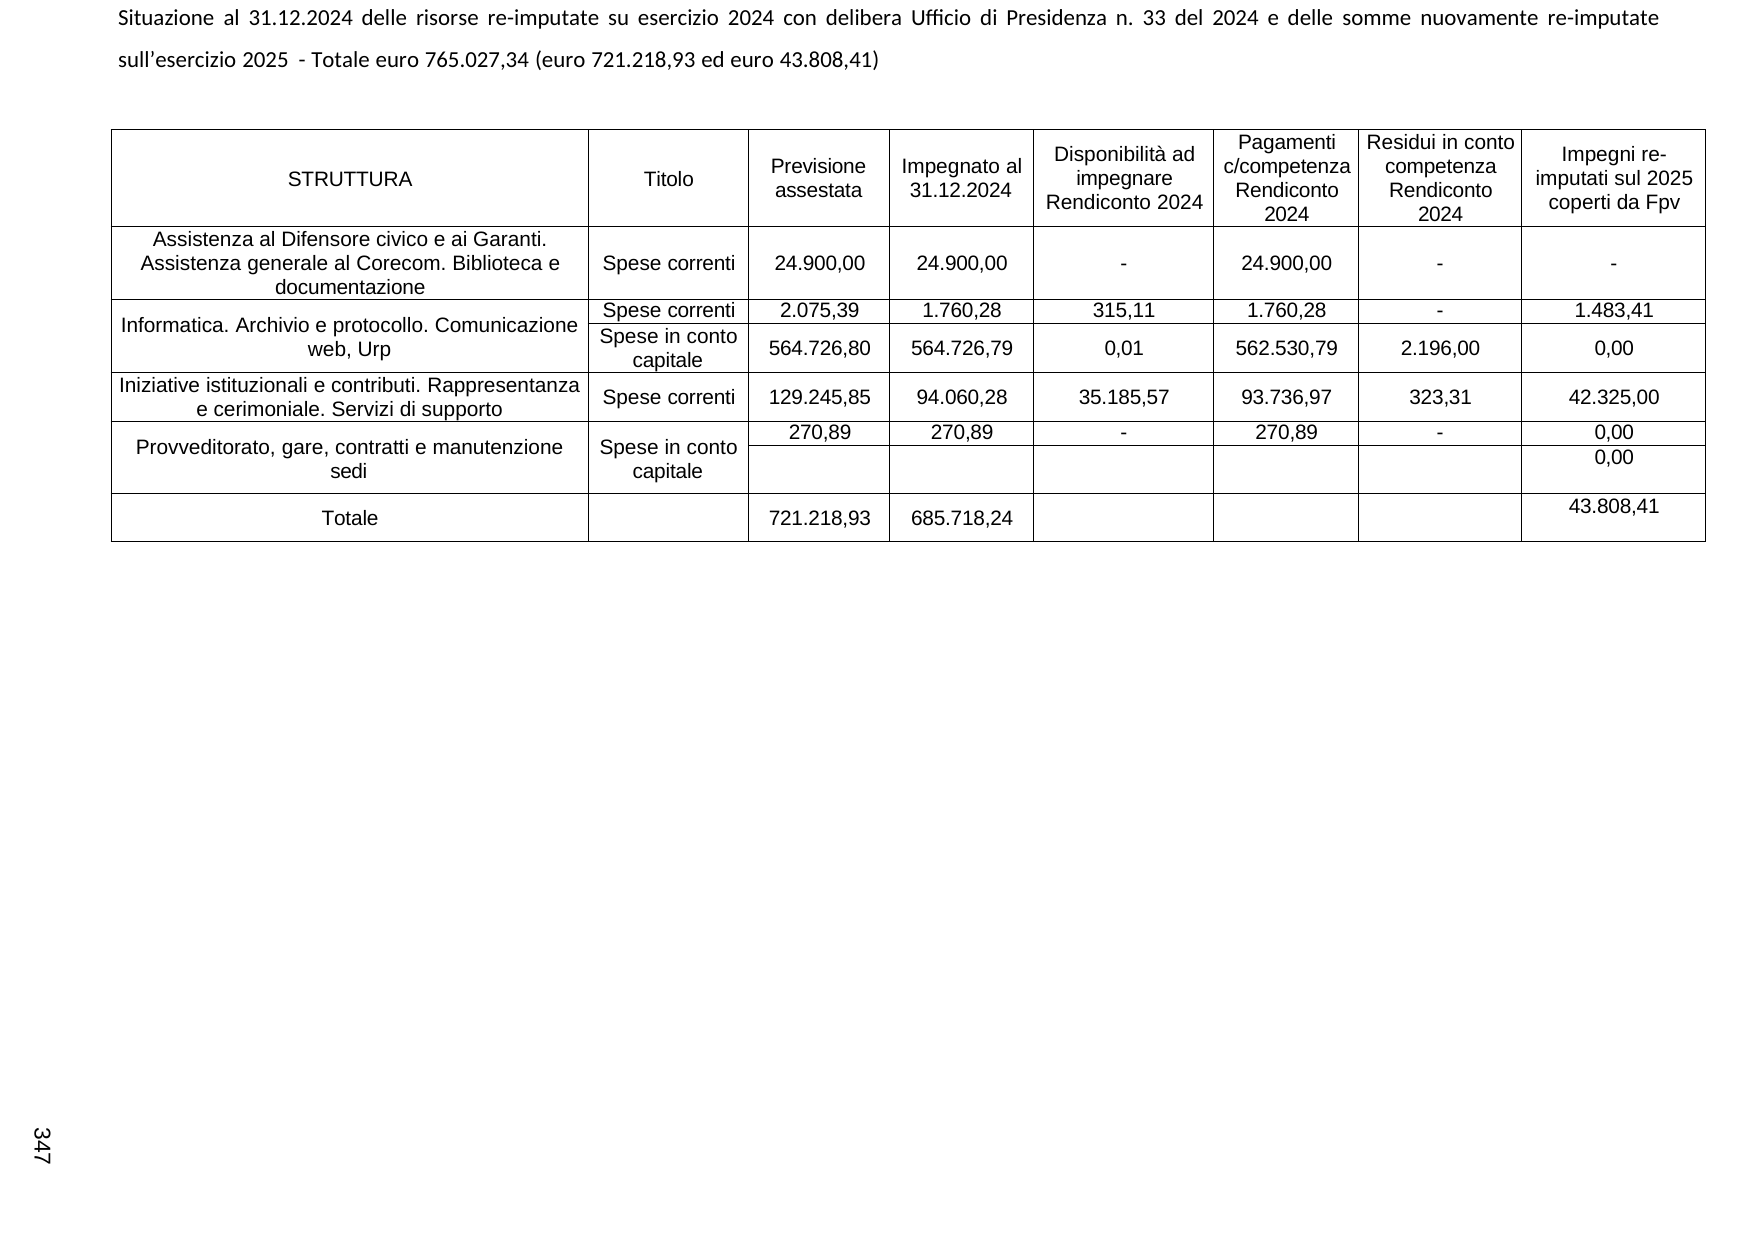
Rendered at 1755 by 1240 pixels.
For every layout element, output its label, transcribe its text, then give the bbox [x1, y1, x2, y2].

table_cell - [1359, 300, 1521, 323]
table_cell [749, 446, 889, 493]
table_cell [1359, 446, 1521, 493]
table_cell 270,89 [1214, 422, 1358, 444]
table_header Disponibilità ad impegnare Rendiconto 2024 [1034, 130, 1213, 226]
table_cell Spese in conto capitale [589, 324, 748, 372]
table_cell 0,01 [1034, 324, 1213, 372]
table_cell 43.808,41 [1522, 494, 1705, 541]
table_cell 315,11 [1034, 300, 1213, 323]
table_cell 562.530,79 [1214, 324, 1358, 372]
table_cell Spese correnti [589, 373, 748, 421]
table_cell - [1034, 422, 1213, 444]
table_header Residui in conto competenza Rendiconto 2024 [1359, 130, 1521, 226]
table_cell 24.900,00 [749, 227, 889, 299]
table_cell Spese correnti [589, 300, 748, 323]
table_cell 35.185,57 [1034, 373, 1213, 421]
table_header Impegnato al 31.12.2024 [890, 130, 1033, 226]
table_cell 2.196,00 [1359, 324, 1521, 372]
table_cell [1034, 446, 1213, 493]
table_cell Provveditorato, gare, contratti e manutenzione sedi [112, 422, 588, 493]
table_cell Totale [112, 494, 588, 541]
table_cell [1359, 494, 1521, 541]
table_cell - [1522, 227, 1705, 299]
table_cell 1.760,28 [1214, 300, 1358, 323]
table_cell 1.483,41 [1522, 300, 1705, 323]
table_cell 721.218,93 [749, 494, 889, 541]
table_header STRUTTURA [112, 130, 588, 226]
table_cell 0,00 [1522, 422, 1705, 444]
table_cell Iniziative istituzionali e contributi. Rappresentanza e cerimoniale. Servizi di supporto [112, 373, 588, 421]
table_cell 2.075,39 [749, 300, 889, 323]
table_cell 24.900,00 [890, 227, 1033, 299]
table_cell 685.718,24 [890, 494, 1033, 541]
table_cell 564.726,80 [749, 324, 889, 372]
table_cell 0,00 [1522, 324, 1705, 372]
table_cell 1.760,28 [890, 300, 1033, 323]
table_cell - [1034, 227, 1213, 299]
table_cell 0,00 [1522, 446, 1705, 493]
table_cell 24.900,00 [1214, 227, 1358, 299]
text 347 [30, 1128, 56, 1168]
table_cell Informatica. Archivio e protocollo. Comunicazione web, Urp [112, 300, 588, 372]
table_cell Assistenza al Difensore civico e ai Garanti. Assistenza generale al Corecom. Biblioteca e documentazione [112, 227, 588, 299]
table_cell [1034, 494, 1213, 541]
table_cell 93.736,97 [1214, 373, 1358, 421]
table_header Previsione assestata [749, 130, 889, 226]
table_cell 270,89 [749, 422, 889, 444]
table_cell [890, 446, 1033, 493]
table_cell - [1359, 227, 1521, 299]
table_cell - [1359, 422, 1521, 444]
table_cell 94.060,28 [890, 373, 1033, 421]
table_cell 129.245,85 [749, 373, 889, 421]
table_cell [1214, 446, 1358, 493]
table_cell 270,89 [890, 422, 1033, 444]
table_cell [1214, 494, 1358, 541]
table_cell [589, 494, 748, 541]
table_cell 323,31 [1359, 373, 1521, 421]
table_cell Spese in conto capitale [589, 422, 748, 493]
table_header Pagamenti c/competenza Rendiconto 2024 [1214, 130, 1358, 226]
table_cell Spese correnti [589, 227, 748, 299]
table_header Titolo [589, 130, 748, 226]
text Situazione al 31.12.2024 delle risorse re-imputate su esercizio 2024 con delibera Ufficio di Presidenza n. 33 del 2024 e delle somme nuovamente re-imputate sull’esercizio 2025 - Totale euro 765.027,34 (euro 721.218,93 ed euro 43.808,41) [118, 3, 1710, 73]
table_header Impegni re- imputati sul 2025 coperti da Fpv [1522, 130, 1705, 226]
table_cell 42.325,00 [1522, 373, 1705, 421]
table_cell 564.726,79 [890, 324, 1033, 372]
